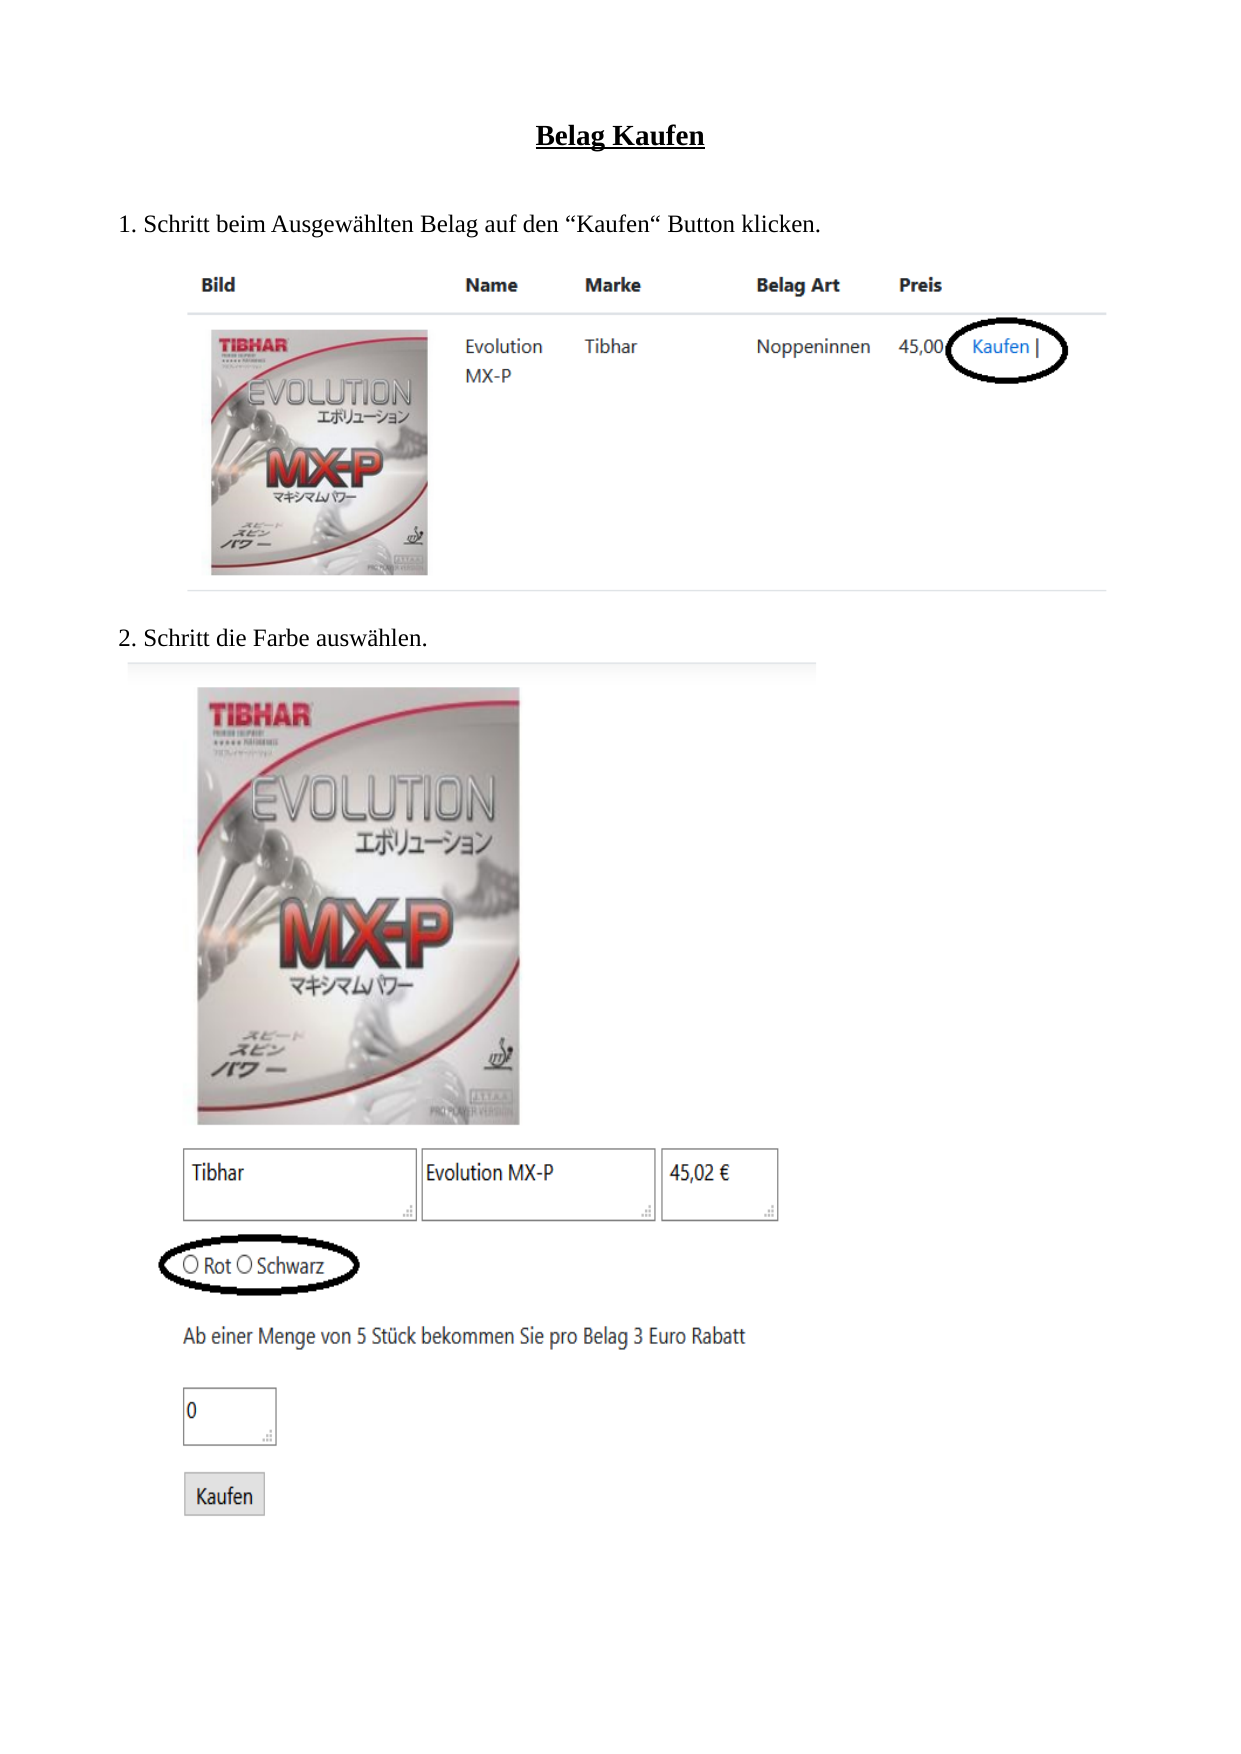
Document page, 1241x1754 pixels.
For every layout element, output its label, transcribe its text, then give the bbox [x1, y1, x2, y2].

text 1. Schritt beim Ausgewählten Belag auf den “Kaufen“ Button klicken. [118, 209, 1122, 238]
picture [127, 651, 817, 1554]
picture [138, 267, 1107, 595]
text 2. Schritt die Farbe auswählen. [118, 623, 1122, 652]
text Belag Kaufen [118, 118, 1122, 152]
